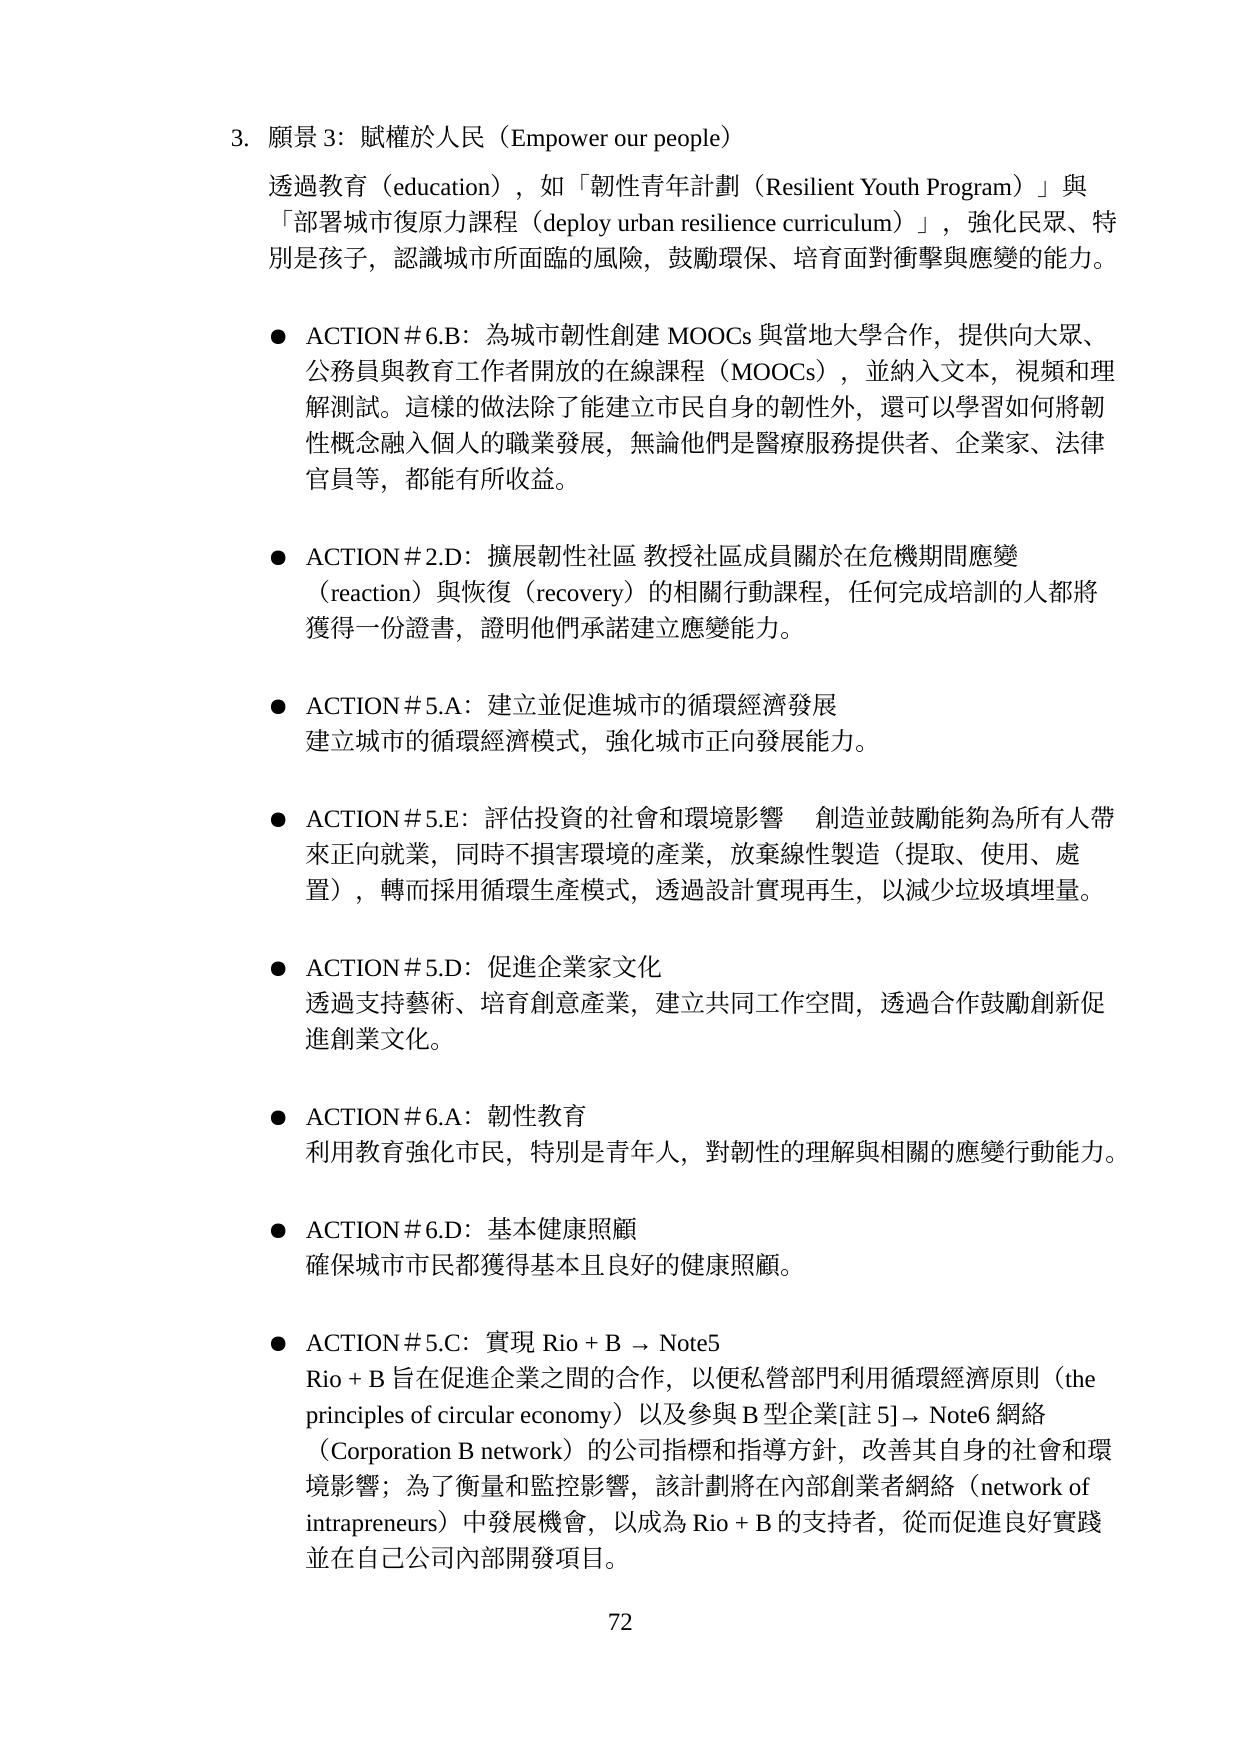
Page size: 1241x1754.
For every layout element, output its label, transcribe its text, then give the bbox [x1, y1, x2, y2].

list ACTION＃2.D：擴展韌性社區 教授社區成員關於在危機期間應變（reaction）與恢復（recovery）的相關行動課程，任何完成培訓的人都將獲得一份證書，證明他們承諾建立應變能力。 [268, 537, 1122, 673]
list 透過教育（education），如「韌性青年計劃（Resilient Youth Program）」與「部署城市復原力課程（deploy urban resilience curriculum）」，強化民眾、特別是孩子，認識城市所面臨的風險，鼓勵環保、培育面對衝擊與應變的能力。 [231, 167, 1122, 303]
list ACTION＃6.A：韌性教育 利用教育強化市民，特別是青年人，對韌性的理解與相關的應變行動能力。 [268, 1097, 1122, 1197]
list ACTION＃5.A：建立並促進城市的循環經濟發展 建立城市的循環經濟模式，強化城市正向發展能力。 [268, 686, 1122, 786]
list 願景3：賦權於人民（Empower our people） [231, 118, 1122, 154]
list ACTION＃6.D：基本健康照顧 確保城市市民都獲得基本且良好的健康照顧。 [268, 1210, 1122, 1311]
list ACTION＃5.D：促進企業家文化 透過支持藝術、培育創意產業，建立共同工作空間，透過合作鼓勵創新促進創業文化。 [268, 948, 1122, 1084]
list ACTION＃5.E：評估投資的社會和環境影響 創造並鼓勵能夠為所有人帶來正向就業，同時不損害環境的產業，放棄線性製造（提取、使用、處置），轉而採用循環生產模式，透過設計實現再生，以減少垃圾填埋量。 [268, 799, 1122, 935]
list ACTION＃5.C：實現 Rio + B → Note5 Rio + B旨在促進企業之間的合作，以便私營部門利用循環經濟原則（the principles of circular economy）以及參與B型企業[註5]→ Note6 網絡（Corporation B network）的公司指標和指導方針，改善其自身的社會和環境影響；為了衡量和監控影響，該計劃將在內部創業者網絡（network of intrapreneurs）中發展機會，以成為Rio + B的支持者，從而促進良好實踐並在自己公司內部開發項目。 [268, 1323, 1122, 1575]
list ACTION＃6.B：為城市韌性創建 MOOCs 與當地大學合作，提供向大眾、公務員與教育工作者開放的在線課程（MOOCs），並納入文本，視頻和理解測試。這樣的做法除了能建立市民自身的韌性外，還可以學習如何將韌性概念融入個人的職業發展，無論他們是醫療服務提供者、企業家、法律官員等，都能有所收益。 [268, 316, 1122, 524]
